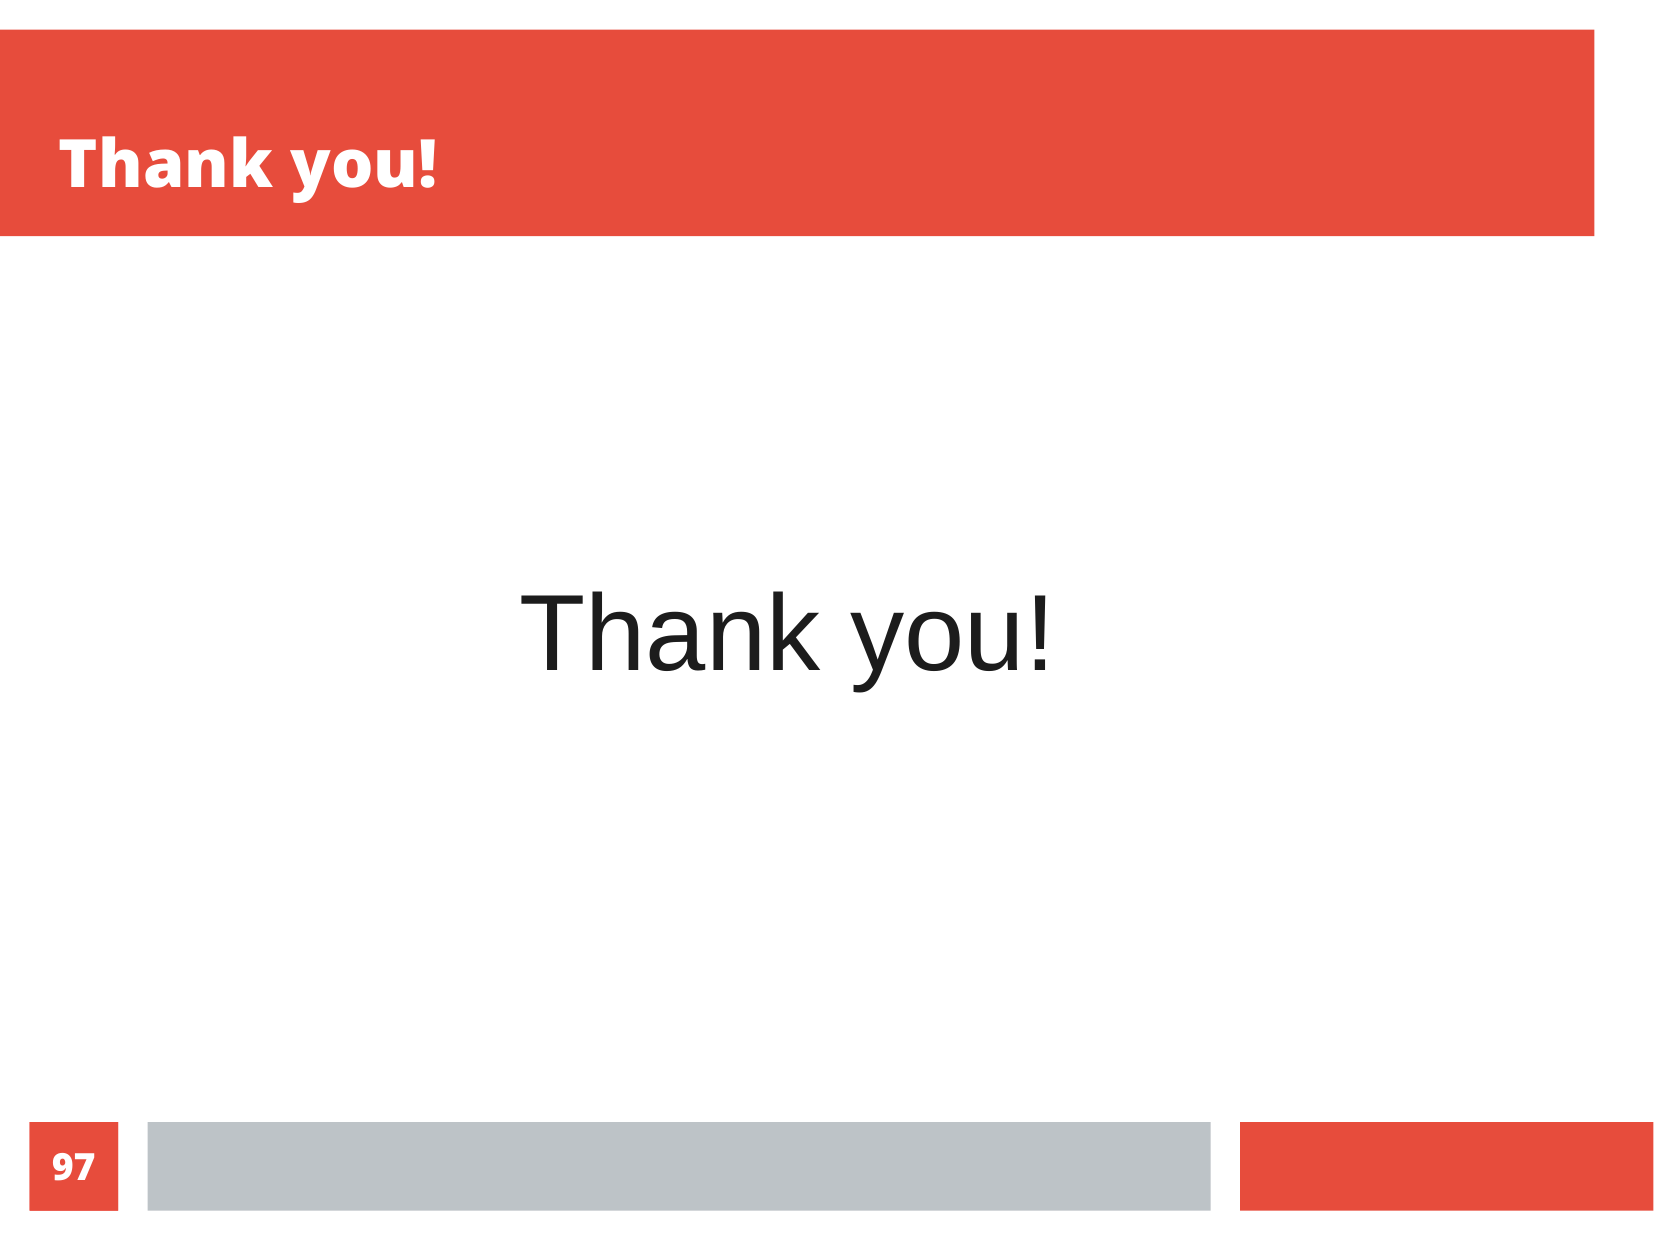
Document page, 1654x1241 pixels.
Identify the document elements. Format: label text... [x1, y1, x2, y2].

text_box Thank you! [519, 572, 1359, 857]
title Thank you! [59, 59, 1595, 207]
